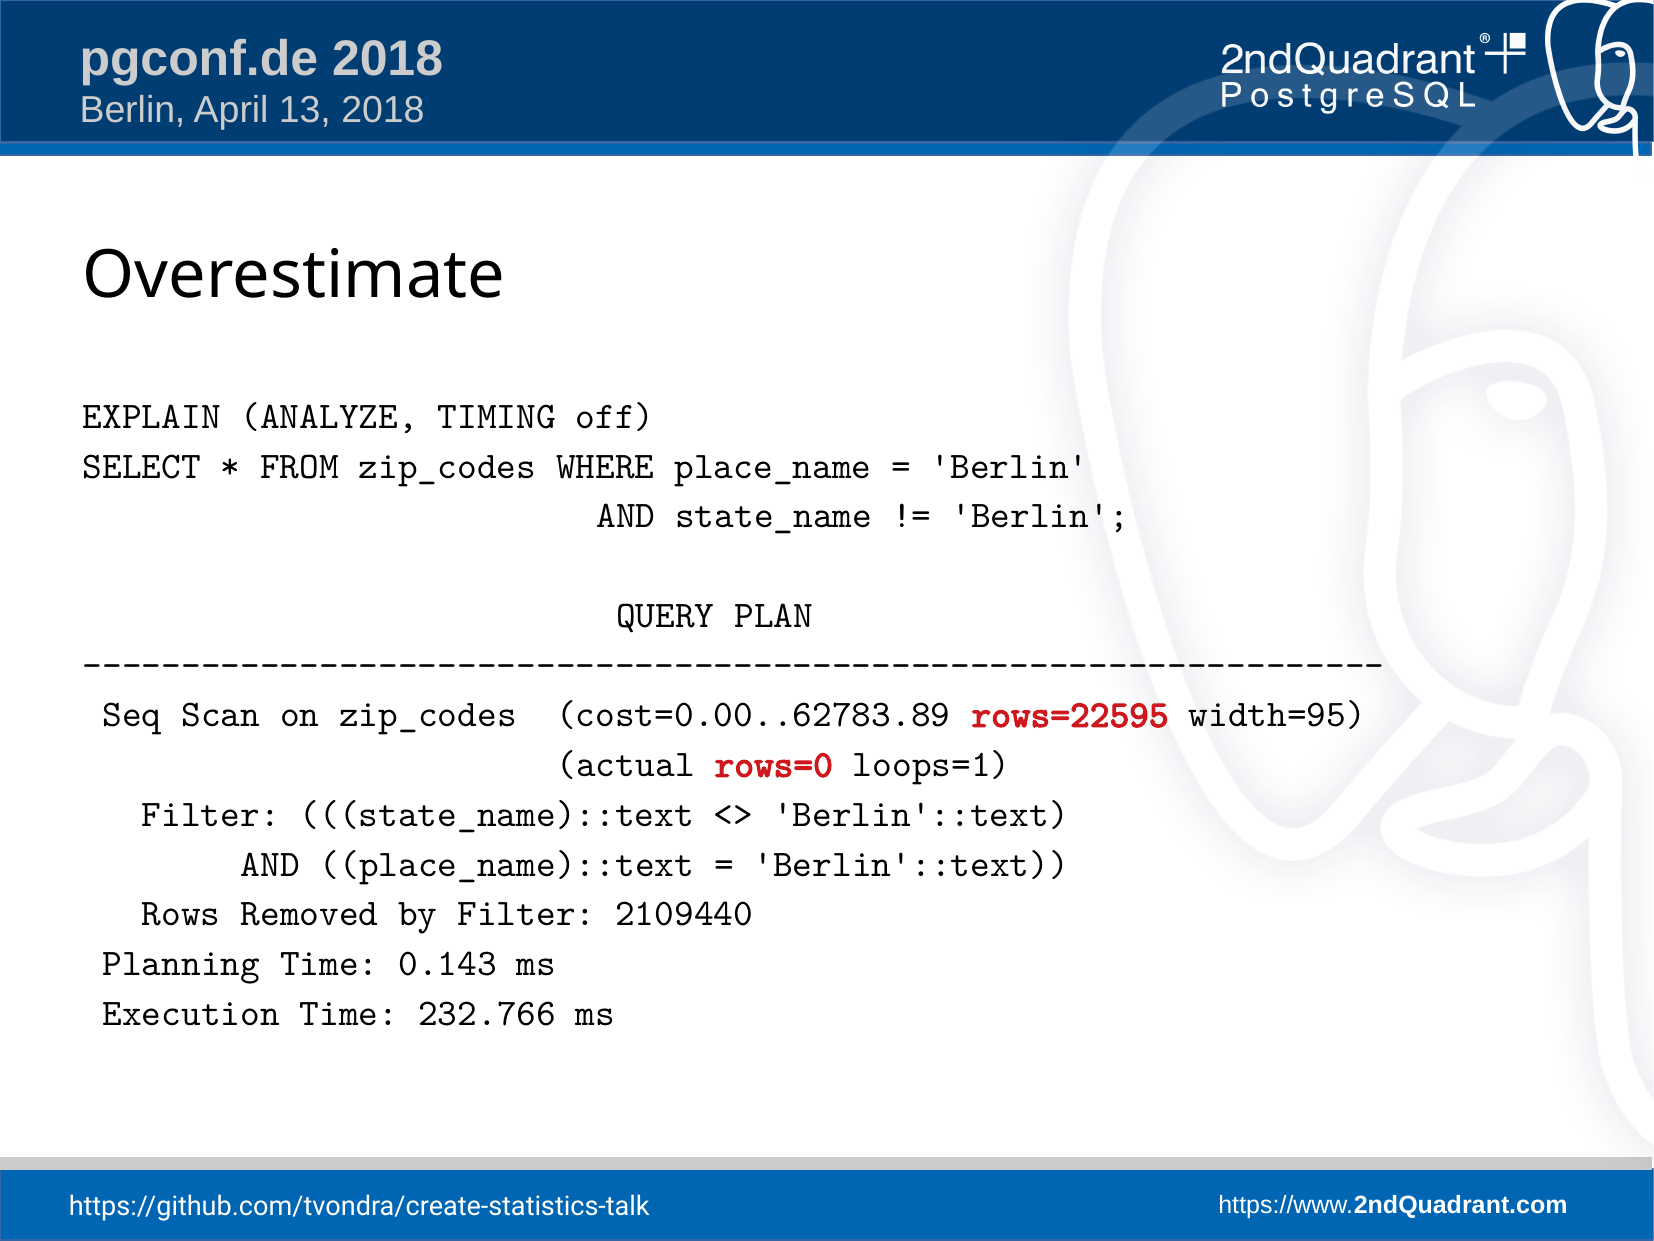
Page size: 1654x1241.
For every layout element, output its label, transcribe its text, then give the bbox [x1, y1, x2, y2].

title Overestimate [82, 167, 1571, 375]
picture [632, 0, 1654, 1241]
list EXPLAIN (ANALYZE, TIMING off) SELECT * FROM zip_codes WHERE place_name = 'Berlin' AND state_name != 'Berlin'; QUERY PLAN ------------------------------------------------------------------ Seq Scan on zip_codes (cost=0.00..62783.89 rows=22595 width=95) (actual rows=0 loops=1) Filter: (((state_name)::text <> 'Berlin'::text) AND ((place_name)::text = 'Berlin'::text)) Rows Removed by Filter: 2109440 Planning Time: 0.143 ms Execution Time: 232.766 ms [82, 390, 1571, 1110]
